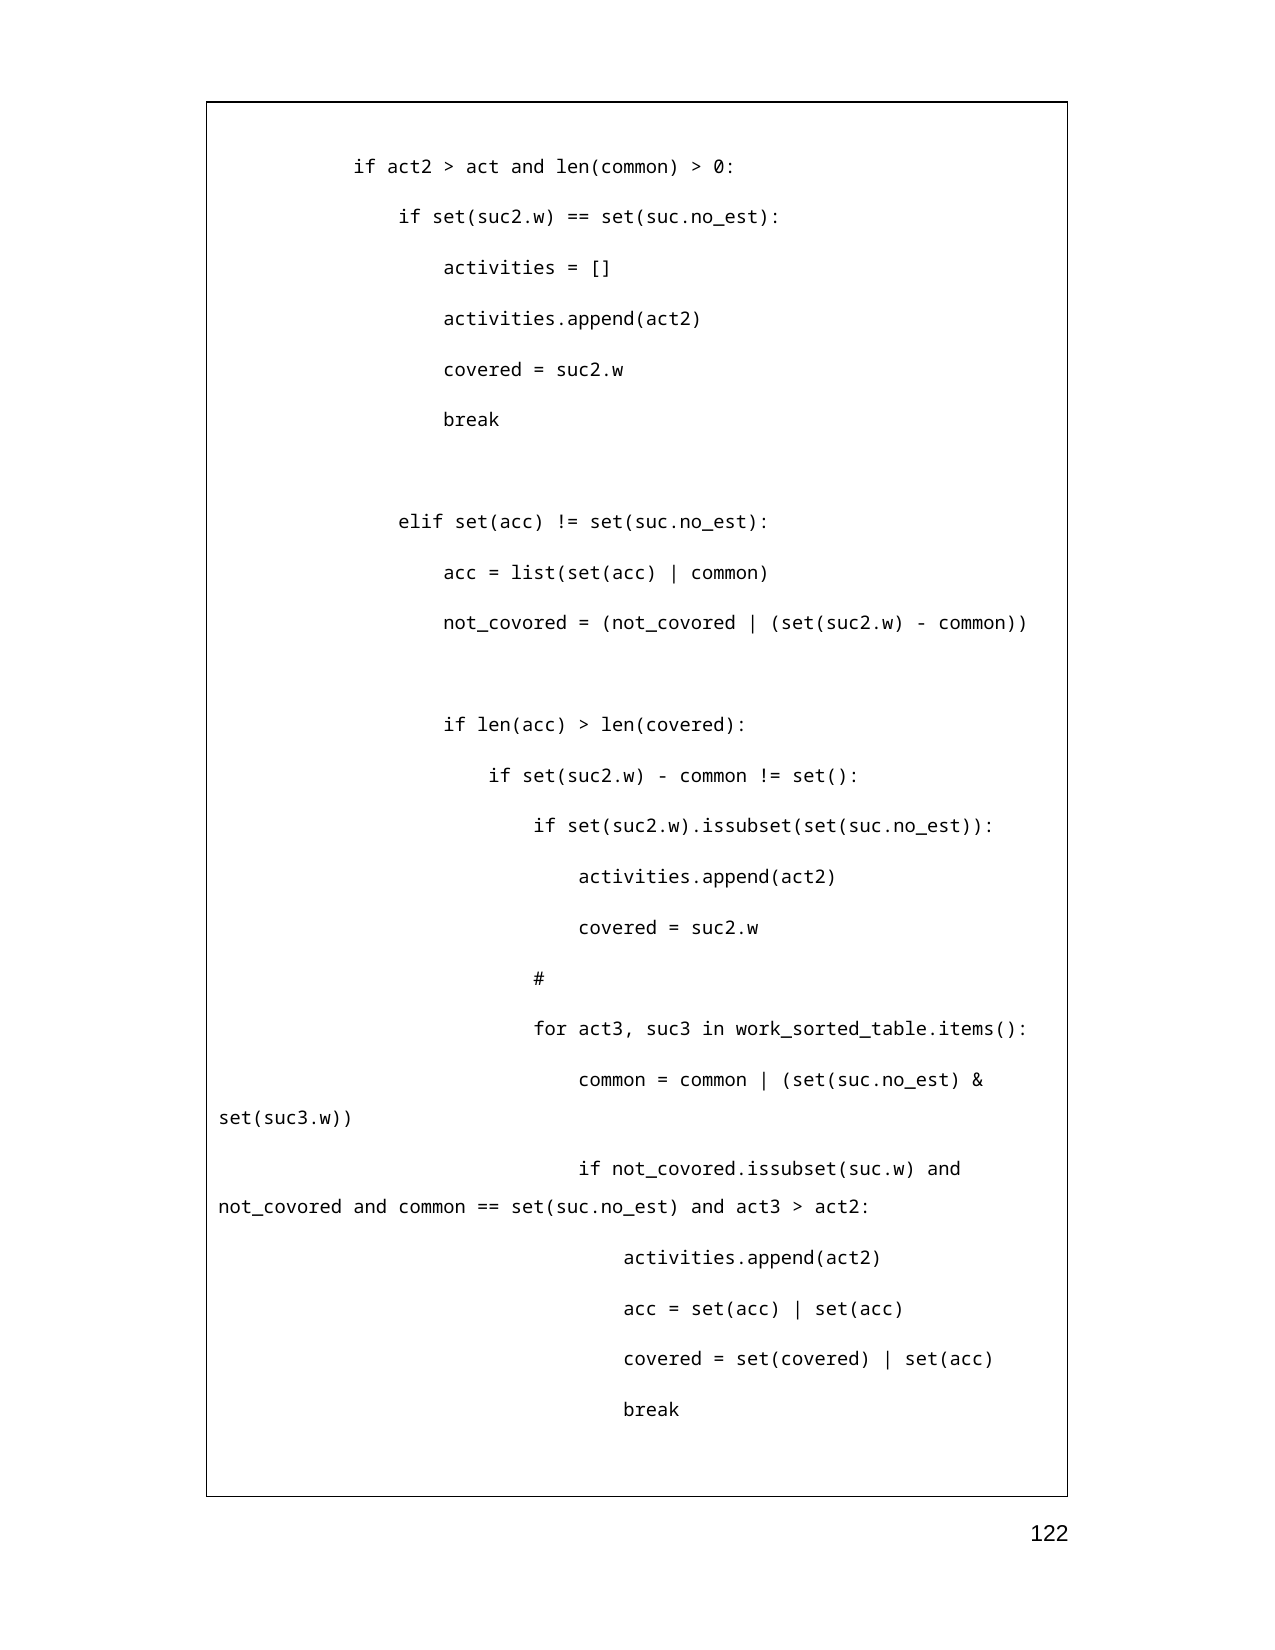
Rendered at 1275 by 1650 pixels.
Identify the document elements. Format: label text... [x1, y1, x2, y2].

table_header if act2 > act and len(common) > 0: if set(suc2.w) == set(suc.no_est): activities = [] activities.append(act2) covered = suc2.w break elif set(acc) != set(suc.no_est): acc = list(set(acc) | common) not_covored = (not_covored | (set(suc2.w) - common)) if len(acc) > len(covered): if set(suc2.w) - common != set(): if set(suc2.w).issubset(set(suc.no_est)): activities.append(act2) covered = suc2.w # for act3, suc3 in work_sorted_table.items(): common = common | (set(suc.no_est) & set(suc3.w)) if not_covored.issubset(suc.w) and not_covored and common == set(suc.no_est) and act3 > act2: activities.append(act2) acc = set(acc) | set(acc) covered = set(covered) | set(acc) break [207, 103, 1067, 1496]
